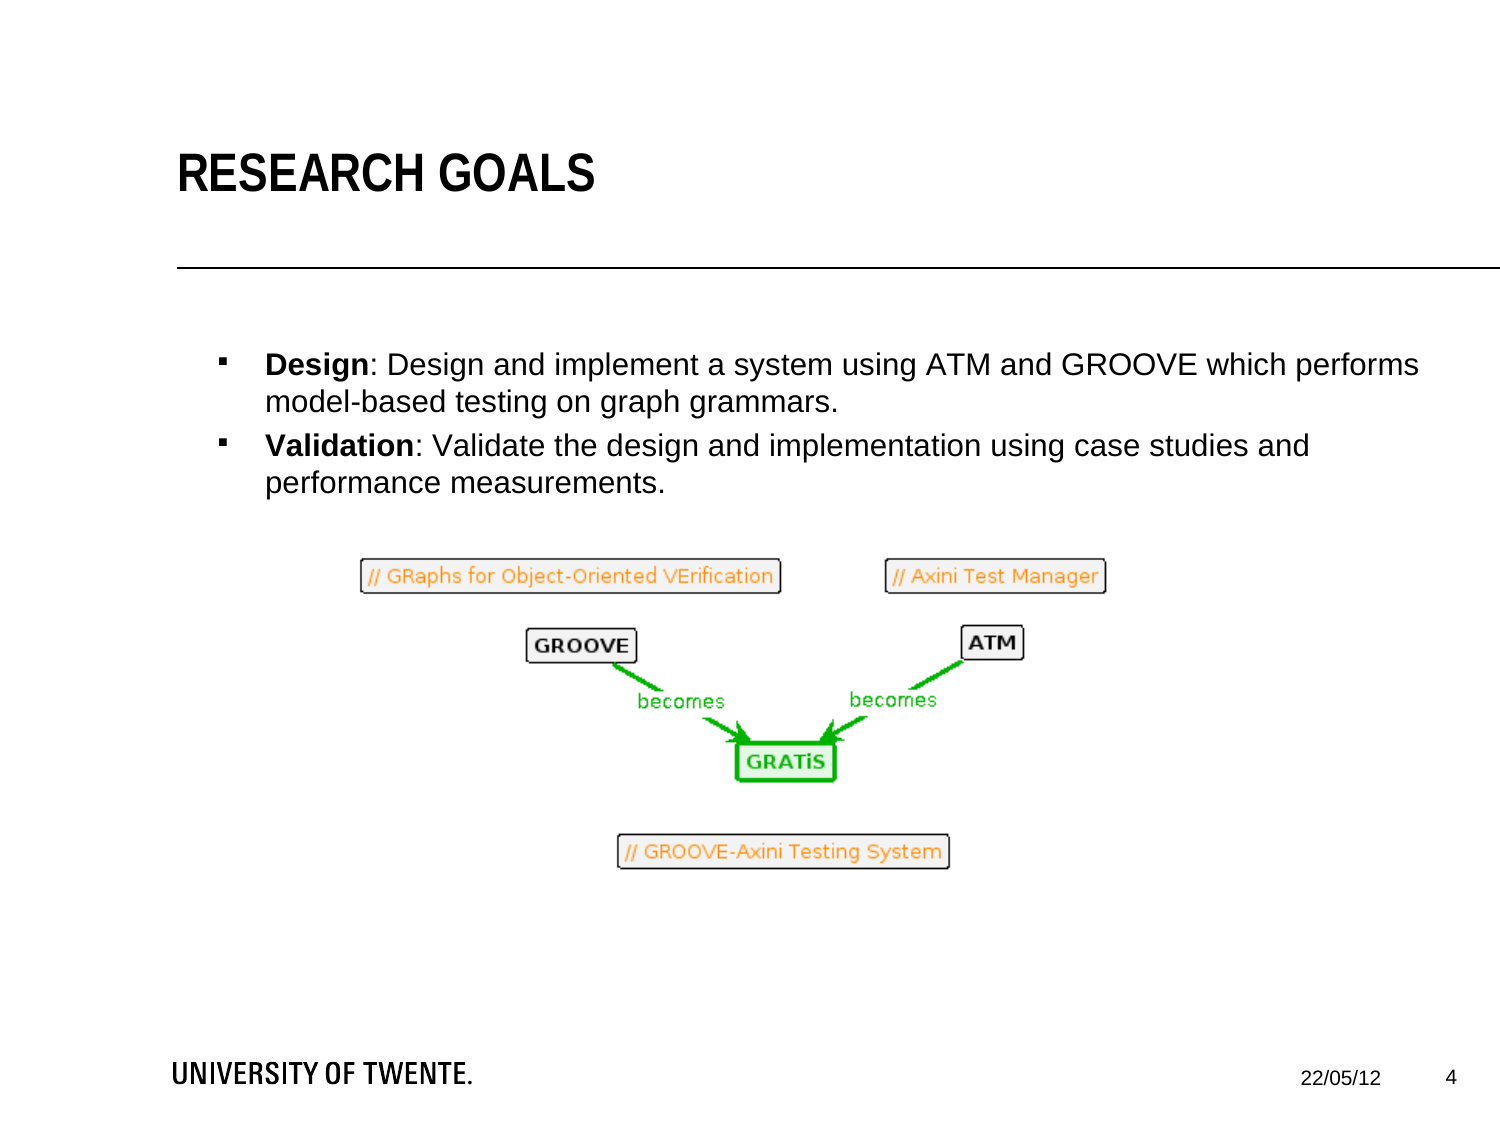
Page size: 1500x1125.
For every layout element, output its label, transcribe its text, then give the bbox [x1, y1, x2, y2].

picture [345, 543, 1122, 886]
text_box 22/05/12 [1242, 1050, 1395, 1125]
list Design: Design and implement a system using ATM and GROOVE which performs model-based testing on graph grammars. Validation: Validate the design and implementation using case studies and performance measurements. [177, 336, 1457, 625]
title RESEARCH GOALS [177, 59, 1458, 248]
text_box [1395, 1049, 1458, 1125]
